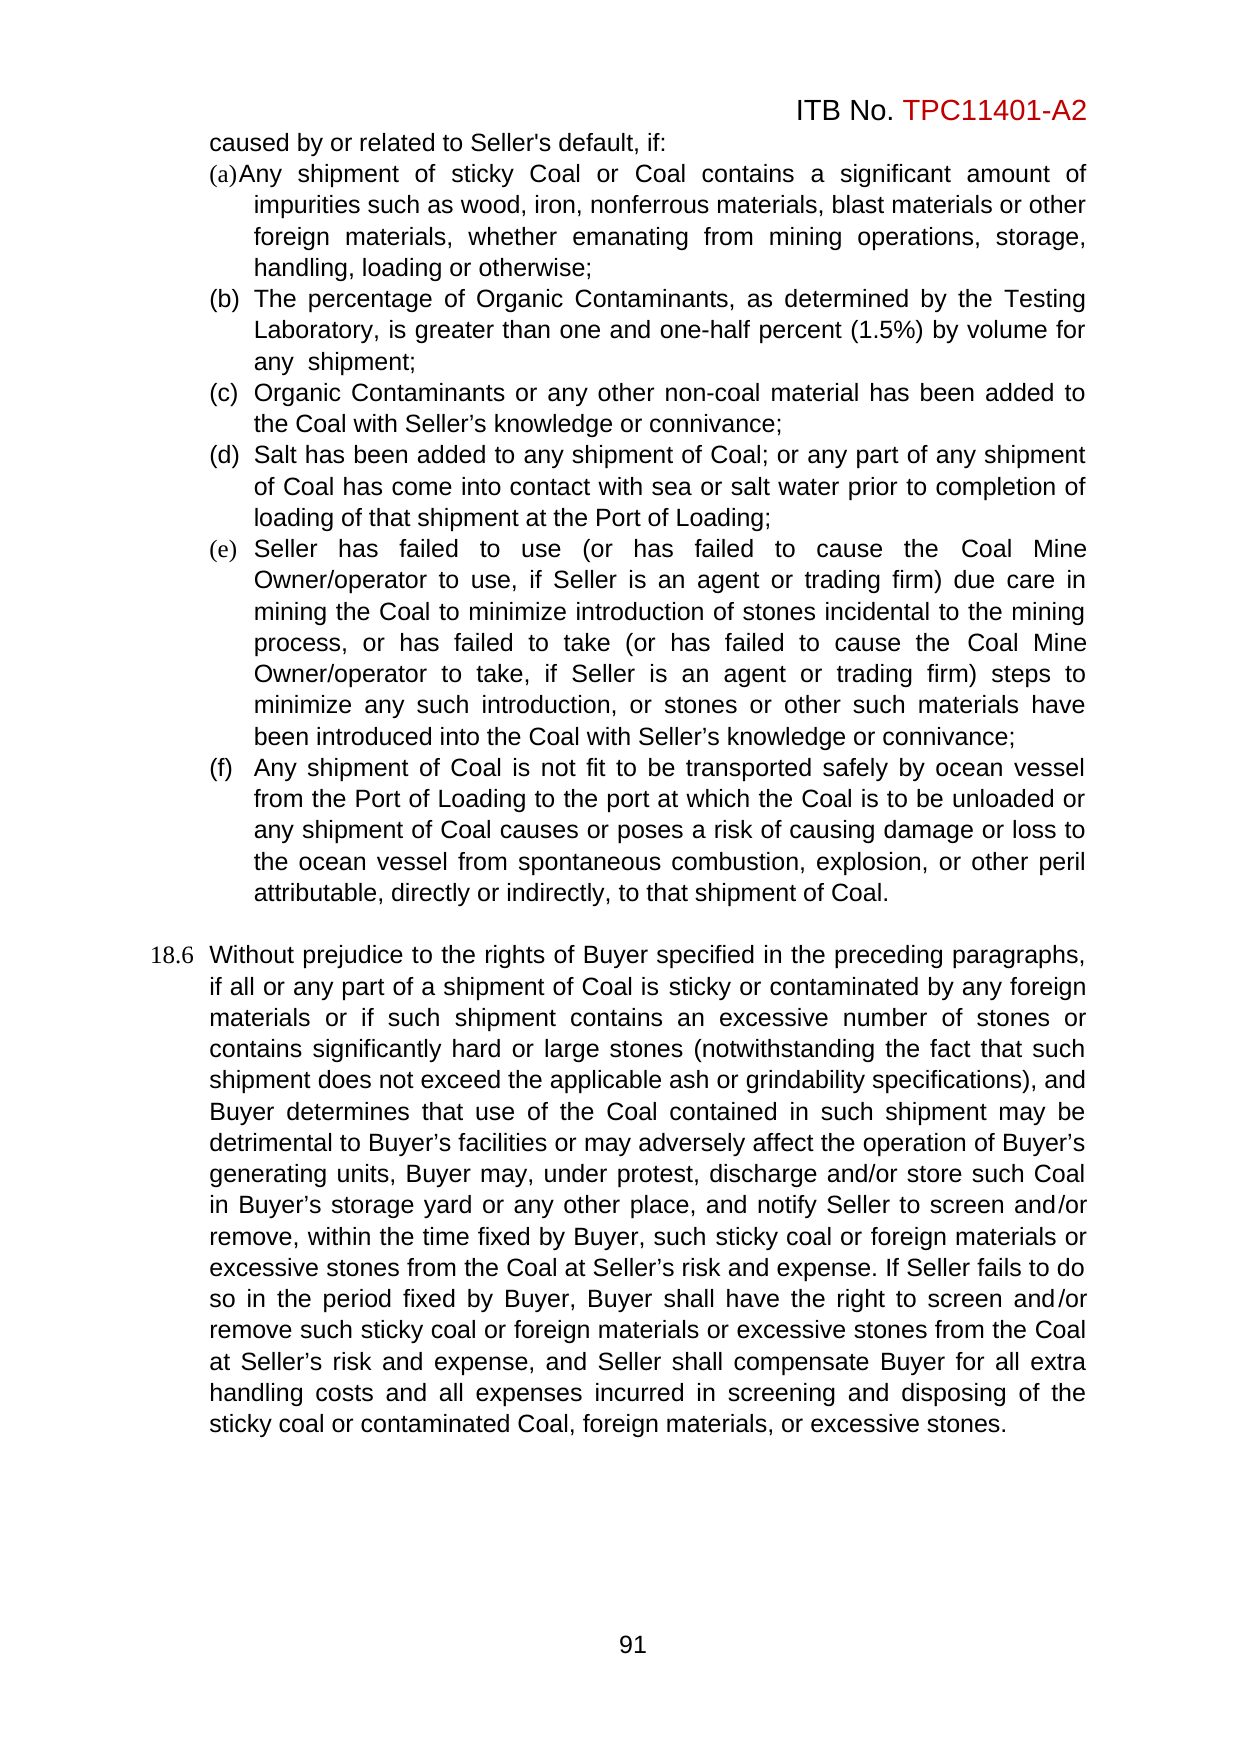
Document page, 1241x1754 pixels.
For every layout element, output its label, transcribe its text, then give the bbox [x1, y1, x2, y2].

list Seller has failed to use (or has failed to cause the Coal Mine Owner/operator to use, if Seller is an agent or trading firm) due care in mining the Coal to minimize introduction of stones incidental to the mining process, or has failed to take (or has failed to cause the Coal Mine Owner/operator to take, if Seller is an agent or trading firm) steps to minimize any such introduction, or stones or other such materials have been introduced into the Coal with Seller’s knowledge or connivance; [209, 532, 1087, 751]
list Salt has been added to any shipment of Coal; or any part of any shipment of Coal has come into contact with sea or salt water prior to completion of loading of that shipment at the Port of Loading; [209, 439, 1087, 532]
text caused by or related to Seller's default, if: [150, 126, 1087, 157]
list Any shipment of sticky Coal or Coal contains a significant amount of impurities such as wood, iron, nonferrous materials, blast materials or other foreign materials, whether emanating from mining operations, storage, handling, loading or otherwise; [209, 157, 1087, 282]
list Organic Contaminants or any other non-coal material has been added to the Coal with Seller’s knowledge or connivance; [209, 376, 1087, 439]
list Any shipment of Coal is not fit to be transported safely by ocean vessel from the Port of Loading to the port at which the Coal is to be unloaded or any shipment of Coal causes or poses a risk of causing damage or loss to the ocean vessel from spontaneous combustion, explosion, or other peril attributable, directly or indirectly, to that shipment of Coal. [209, 751, 1087, 907]
list Without prejudice to the rights of Buyer specified in the preceding paragraphs, if all or any part of a shipment of Coal is sticky or contaminated by any foreign materials or if such shipment contains an excessive number of stones or contains significantly hard or large stones (notwithstanding the fact that such shipment does not exceed the applicable ash or grindability specifications), and Buyer determines that use of the Coal contained in such shipment may be detrimental to Buyer’s facilities or may adversely affect the operation of Buyer’s generating units, Buyer may, under protest, discharge and/or store such Coal in Buyer’s storage yard or any other place, and notify Seller to screen and/or remove, within the time fixed by Buyer, such sticky coal or foreign materials or excessive stones from the Coal at Seller’s risk and expense. If Seller fails to do so in the period fixed by Buyer, Buyer shall have the right to screen and/or remove such sticky coal or foreign materials or excessive stones from the Coal at Seller’s risk and expense, and Seller shall compensate Buyer for all extra handling costs and all expenses incurred in screening and disposing of the sticky coal or contaminated Coal, foreign materials, or excessive stones. [150, 939, 1087, 1439]
list The percentage of Organic Contaminants, as determined by the Testing Laboratory, is greater than one and one-half percent (1.5%) by volume for any shipment; [209, 282, 1087, 376]
